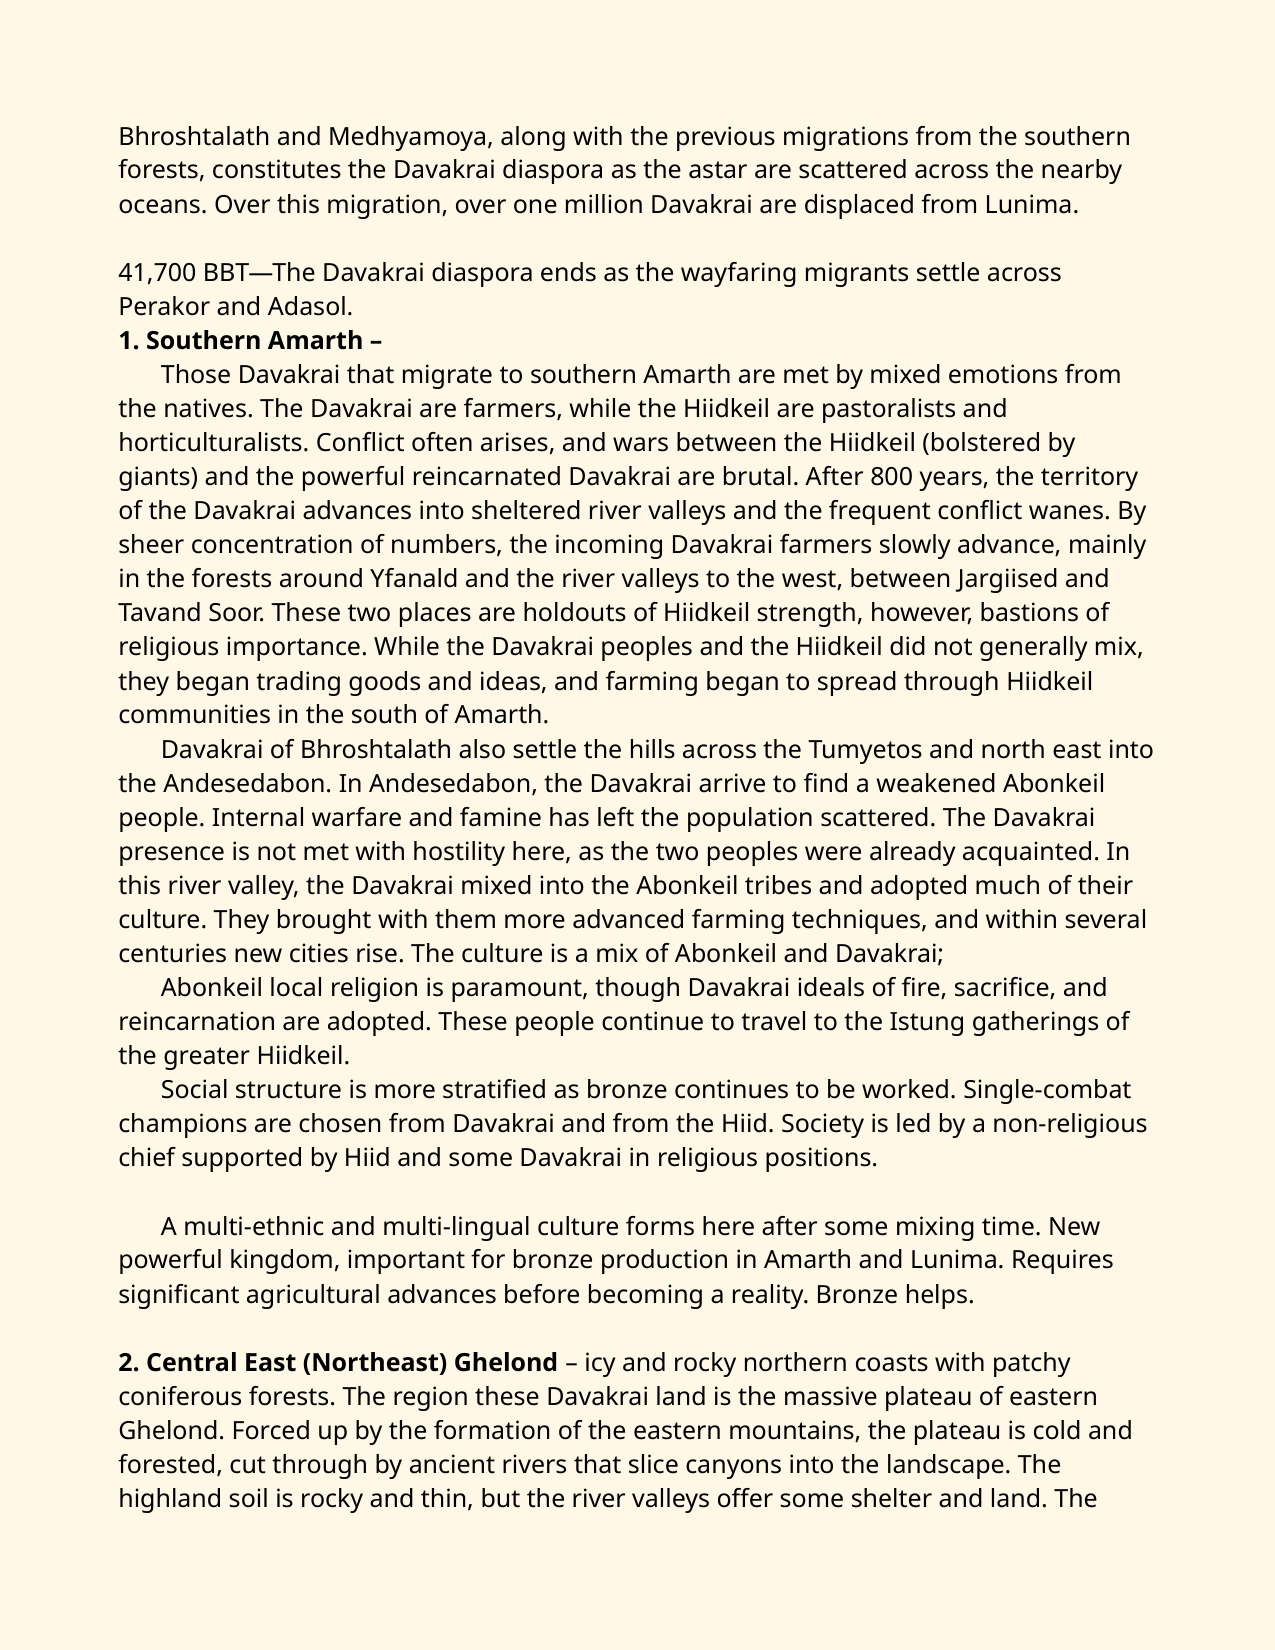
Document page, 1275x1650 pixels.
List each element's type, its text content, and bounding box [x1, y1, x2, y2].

text 1. Southern Amarth – [118, 322, 1157, 357]
text A multi-ethnic and multi-lingual culture forms here after some mixing time. New powerful kingdom, important for bronze production in Amarth and Lunima. Requires significant agricultural advances before becoming a reality. Bronze helps. [118, 1208, 1157, 1310]
text Abonkeil local religion is paramount, though Davakrai ideals of fire, sacrifice, and reincarnation are adopted. These people continue to travel to the Istung gatherings of the greater Hiidkeil. [118, 970, 1157, 1072]
text Bhroshtalath and Medhyamoya, along with the previous migrations from the southern forests, constitutes the Davakrai diaspora as the astar are scattered across the nearby oceans. Over this migration, over one million Davakrai are displaced from Lunima. [118, 118, 1157, 220]
text Those Davakrai that migrate to southern Amarth are met by mixed emotions from the natives. The Davakrai are farmers, while the Hiidkeil are pastoralists and horticulturalists. Conflict often arises, and wars between the Hiidkeil (bolstered by giants) and the powerful reincarnated Davakrai are brutal. After 800 years, the territory of the Davakrai advances into sheltered river valleys and the frequent conflict wanes. By sheer concentration of numbers, the incoming Davakrai farmers slowly advance, mainly in the forests around Yfanald and the river valleys to the west, between Jargiised and Tavand Soor. These two places are holdouts of Hiidkeil strength, however, bastions of religious importance. While the Davakrai peoples and the Hiidkeil did not generally mix, they began trading goods and ideas, and farming began to spread through Hiidkeil communities in the south of Amarth. [118, 357, 1157, 731]
text 2. Central East (Northeast) Ghelond – icy and rocky northern coasts with patchy coniferous forests. The region these Davakrai land is the massive plateau of eastern Ghelond. Forced up by the formation of the eastern mountains, the plateau is cold and forested, cut through by ancient rivers that slice canyons into the landscape. The highland soil is rocky and thin, but the river valleys offer some shelter and land. The [118, 1344, 1157, 1515]
text Social structure is more stratified as bronze continues to be worked. Single-combat champions are chosen from Davakrai and from the Hiid. Society is led by a non-religious chief supported by Hiid and some Davakrai in religious positions. [118, 1072, 1157, 1174]
text Davakrai of Bhroshtalath also settle the hills across the Tumyetos and north east into the Andesedabon. In Andesedabon, the Davakrai arrive to find a weakened Abonkeil people. Internal warfare and famine has left the population scattered. The Davakrai presence is not met with hostility here, as the two peoples were already acquainted. In this river valley, the Davakrai mixed into the Abonkeil tribes and adopted much of their culture. They brought with them more advanced farming techniques, and within several centuries new cities rise. The culture is a mix of Abonkeil and Davakrai; [118, 731, 1157, 970]
text 41,700 BBT—The Davakrai diaspora ends as the wayfaring migrants settle across Perakor and Adasol. [118, 254, 1157, 322]
